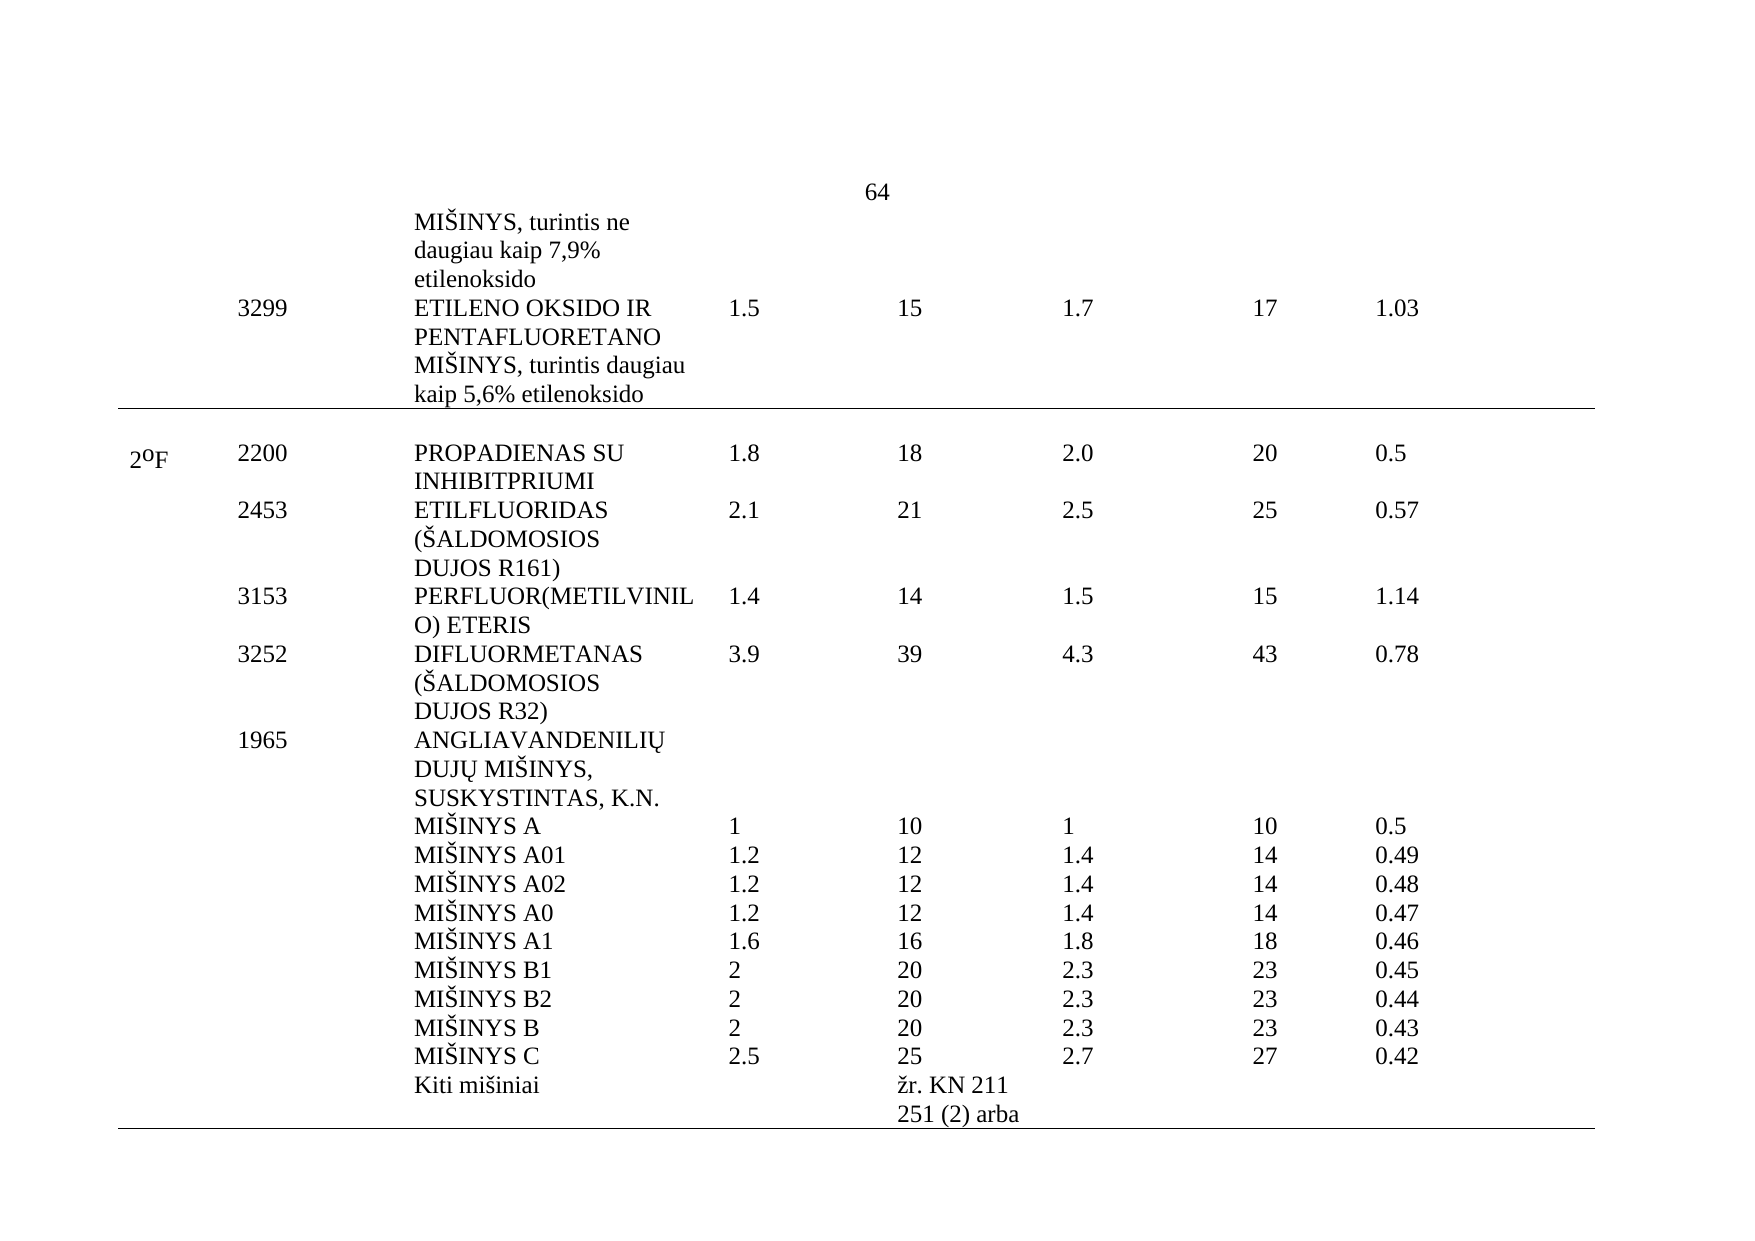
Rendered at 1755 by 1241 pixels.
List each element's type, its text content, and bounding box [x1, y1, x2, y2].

table_cell [226, 869, 403, 898]
table_cell 1.5 [1051, 581, 1241, 639]
table_cell [118, 783, 226, 811]
table_cell [1364, 725, 1595, 783]
table_cell [717, 725, 886, 783]
table_cell [226, 409, 403, 438]
table_cell [118, 639, 226, 696]
table_cell [118, 984, 226, 1013]
table_cell [1241, 783, 1364, 811]
table_cell MIŠINYS A0 [403, 898, 717, 926]
table_cell [886, 350, 1051, 408]
table_cell 0.49 [1364, 840, 1595, 869]
table_cell [1364, 1070, 1595, 1128]
table_cell [1241, 1070, 1364, 1128]
table_cell [226, 840, 403, 869]
table_cell [1051, 1070, 1241, 1128]
table_cell 27 [1241, 1041, 1364, 1070]
table_cell 1.6 [717, 926, 886, 955]
table_cell 10 [886, 811, 1051, 840]
table_cell 2.5 [717, 1041, 886, 1070]
table_cell [717, 264, 886, 293]
table_cell [717, 1070, 886, 1128]
table_cell [118, 869, 226, 898]
table_cell 0.57 [1364, 495, 1595, 553]
table_cell 1.7 [1051, 293, 1241, 350]
table_cell [118, 1070, 226, 1128]
table_cell SUSKYSTINTAS, K.N. [403, 783, 717, 811]
table_cell 0.48 [1364, 869, 1595, 898]
table_cell 0.43 [1364, 1013, 1595, 1041]
table_cell 1.8 [1051, 926, 1241, 955]
table_cell [226, 553, 403, 581]
table_cell DIFLUORMETANAS (ŠALDOMOSIOS [403, 639, 717, 696]
table_cell 2oF [118, 438, 226, 495]
table_cell žr. KN 211 251 (2) arba [886, 1070, 1051, 1128]
table_cell 1.4 [1051, 869, 1241, 898]
table_cell 1.03 [1364, 293, 1595, 350]
table_cell 2 [717, 1013, 886, 1041]
table_cell [118, 409, 226, 438]
table_cell [717, 553, 886, 581]
table_cell [118, 1041, 226, 1070]
table_cell [1051, 264, 1241, 293]
table_cell [717, 696, 886, 725]
table_cell [717, 783, 886, 811]
table_cell [886, 553, 1051, 581]
table_cell 18 [886, 438, 1051, 495]
table_cell MIŠINYS A02 [403, 869, 717, 898]
table_cell DUJOS R161) [403, 553, 717, 581]
table_cell etilenoksido [403, 264, 717, 293]
table_cell [1241, 207, 1364, 264]
table_cell ETILENO OKSIDO IR PENTAFLUORETANO [403, 293, 717, 350]
table_cell 21 [886, 495, 1051, 553]
table_cell 18 [1241, 926, 1364, 955]
table_cell [226, 984, 403, 1013]
table_cell [1051, 783, 1241, 811]
table_cell ETILFLUORIDAS (ŠALDOMOSIOS [403, 495, 717, 553]
table_cell [1364, 264, 1595, 293]
table_cell 43 [1241, 639, 1364, 696]
table_cell [1051, 696, 1241, 725]
table_cell [118, 840, 226, 869]
table_cell [717, 350, 886, 408]
table_cell 12 [886, 869, 1051, 898]
table_cell 25 [1241, 495, 1364, 553]
table_cell 3252 [226, 639, 403, 696]
table_cell [1241, 409, 1364, 438]
table_cell [1051, 725, 1241, 783]
table_cell [1051, 207, 1241, 264]
table_cell [226, 955, 403, 984]
table_cell 2 [717, 984, 886, 1013]
table_cell [118, 898, 226, 926]
table_cell [886, 696, 1051, 725]
table_cell Kiti mišiniai [403, 1070, 717, 1128]
table_cell [118, 207, 226, 264]
table_cell 12 [886, 898, 1051, 926]
table_cell [886, 207, 1051, 264]
table_cell 20 [1241, 438, 1364, 495]
table_cell [886, 783, 1051, 811]
table_cell [886, 409, 1051, 438]
table_cell mišinys b [403, 1013, 717, 1041]
table_cell 2.3 [1051, 955, 1241, 984]
table_cell 2.7 [1051, 1041, 1241, 1070]
table_cell 0.46 [1364, 926, 1595, 955]
table_cell MIŠINYS A1 [403, 926, 717, 955]
table_cell 2.0 [1051, 438, 1241, 495]
table_cell 2200 [226, 438, 403, 495]
table_cell DUJOS R32) [403, 696, 717, 725]
table_cell [717, 207, 886, 264]
table_cell 0.42 [1364, 1041, 1595, 1070]
table_cell [118, 811, 226, 840]
table_cell [226, 926, 403, 955]
table_cell 2.5 [1051, 495, 1241, 553]
table_cell 20 [886, 1013, 1051, 1041]
table_cell [118, 955, 226, 984]
table_cell [118, 581, 226, 639]
table_cell 23 [1241, 955, 1364, 984]
table_cell PROPADIENAS SU INHIBITPRIUMI [403, 438, 717, 495]
table_cell [226, 264, 403, 293]
table_cell 15 [1241, 581, 1364, 639]
table_cell [1364, 783, 1595, 811]
table_cell ANGLIAVANDENILIŲ DUJŲ MIŠINYS, [403, 725, 717, 783]
table_cell 1.2 [717, 898, 886, 926]
table_cell 23 [1241, 1013, 1364, 1041]
table_cell [226, 1041, 403, 1070]
table_cell [118, 553, 226, 581]
table_cell [118, 926, 226, 955]
table_cell 14 [1241, 840, 1364, 869]
table_cell [118, 293, 226, 350]
table_cell 17 [1241, 293, 1364, 350]
table_cell [226, 811, 403, 840]
table_cell [886, 725, 1051, 783]
table_cell 4.3 [1051, 639, 1241, 696]
table_cell 1 [1051, 811, 1241, 840]
table_cell [1364, 350, 1595, 408]
table_cell [1241, 264, 1364, 293]
table_cell 1.2 [717, 840, 886, 869]
table_cell [717, 409, 886, 438]
table_cell [1241, 725, 1364, 783]
table_cell [886, 264, 1051, 293]
table_cell 1.8 [717, 438, 886, 495]
table_cell MIŠINYS A [403, 811, 717, 840]
table_cell [226, 696, 403, 725]
table_cell 16 [886, 926, 1051, 955]
table_cell 0.5 [1364, 438, 1595, 495]
table_cell 1.4 [1051, 898, 1241, 926]
table_cell 20 [886, 955, 1051, 984]
table_cell MIŠINYS, turintis ne daugiau kaip 7,9% [403, 207, 717, 264]
table_cell 10 [1241, 811, 1364, 840]
table_cell 2.3 [1051, 984, 1241, 1013]
table_cell 0.44 [1364, 984, 1595, 1013]
table_cell 25 [886, 1041, 1051, 1070]
table_cell 2453 [226, 495, 403, 553]
table_cell [1364, 207, 1595, 264]
table_cell [118, 264, 226, 293]
table_cell [226, 1070, 403, 1128]
table_cell [226, 1013, 403, 1041]
table_cell 0.78 [1364, 639, 1595, 696]
table_cell [118, 696, 226, 725]
table_cell [1241, 696, 1364, 725]
table_cell [1364, 553, 1595, 581]
table_cell 2 [717, 955, 886, 984]
table_cell 3.9 [717, 639, 886, 696]
table_cell [118, 725, 226, 783]
table_cell [1051, 409, 1241, 438]
table_cell 2.3 [1051, 1013, 1241, 1041]
table_cell [403, 409, 717, 438]
table_cell [1364, 409, 1595, 438]
table_cell [118, 350, 226, 408]
table_cell 14 [1241, 898, 1364, 926]
table_cell MIŠINYS B1 [403, 955, 717, 984]
table_cell [1364, 696, 1595, 725]
table_cell 0.47 [1364, 898, 1595, 926]
table_cell 23 [1241, 984, 1364, 1013]
table_cell 0.45 [1364, 955, 1595, 984]
table_cell 2.1 [717, 495, 886, 553]
table_cell 0.5 [1364, 811, 1595, 840]
table_cell [1051, 350, 1241, 408]
table_cell PERFLUOR(METILVINILO) ETERIS [403, 581, 717, 639]
table_cell 1.2 [717, 869, 886, 898]
table_cell 14 [886, 581, 1051, 639]
table_cell [118, 495, 226, 553]
table_cell [1241, 553, 1364, 581]
table_cell [226, 207, 403, 264]
table_cell 1965 [226, 725, 403, 783]
table_cell [1241, 350, 1364, 408]
table_cell 1.14 [1364, 581, 1595, 639]
table_cell MIŠINYS B2 [403, 984, 717, 1013]
table_cell MIŠINYS A01 [403, 840, 717, 869]
table_cell 3153 [226, 581, 403, 639]
table_cell 1 [717, 811, 886, 840]
table_cell 1.5 [717, 293, 886, 350]
table_cell MIŠINYS, turintis daugiau kaip 5,6% etilenoksido [403, 350, 717, 408]
table_cell [118, 1013, 226, 1041]
table_cell 20 [886, 984, 1051, 1013]
table_cell 39 [886, 639, 1051, 696]
table_cell 15 [886, 293, 1051, 350]
table_cell 14 [1241, 869, 1364, 898]
table_cell MIŠINYS C [403, 1041, 717, 1070]
table_cell 1.4 [717, 581, 886, 639]
table_cell [226, 350, 403, 408]
table_cell [1051, 553, 1241, 581]
table_cell [226, 783, 403, 811]
table_cell 12 [886, 840, 1051, 869]
table_cell 3299 [226, 293, 403, 350]
table_cell 1.4 [1051, 840, 1241, 869]
table_cell [226, 898, 403, 926]
